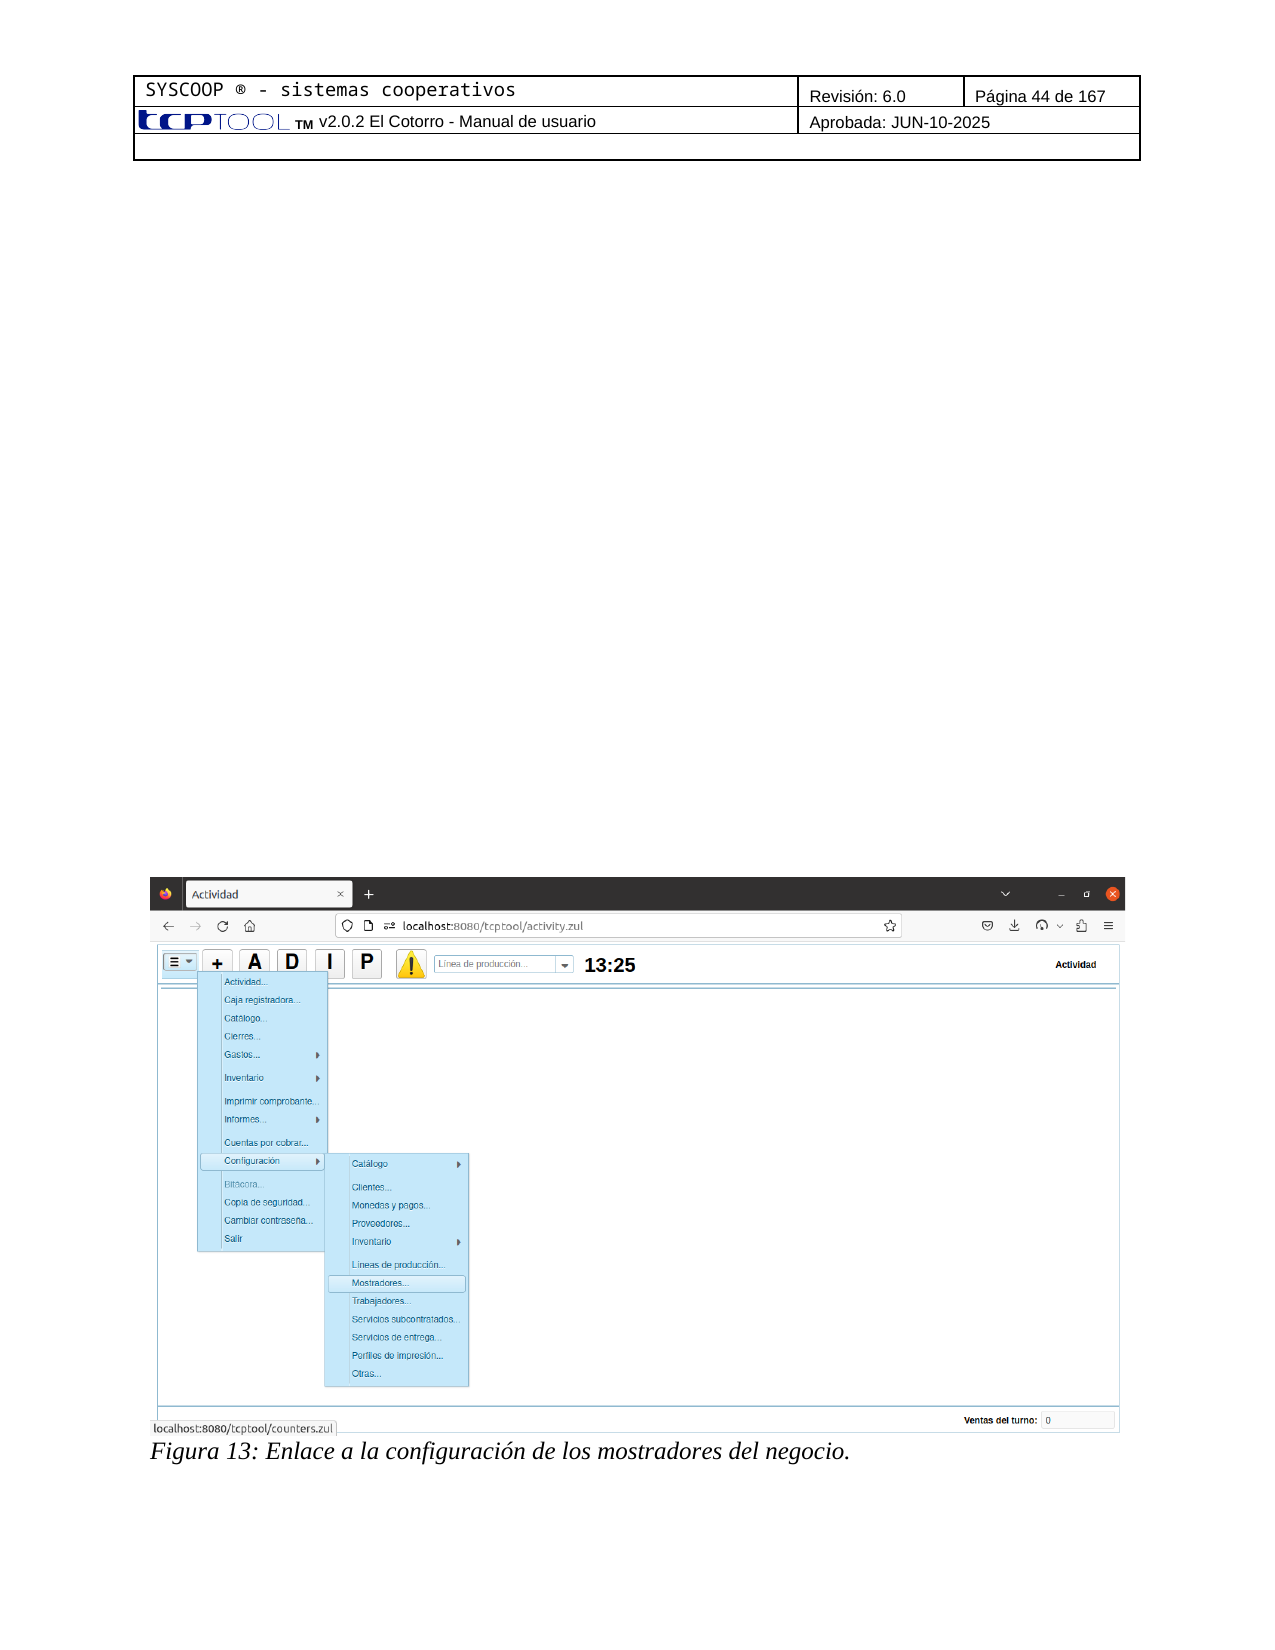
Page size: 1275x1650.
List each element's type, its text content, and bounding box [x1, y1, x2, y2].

text Figura 13: Enlace a la configuración de los mostradores del negocio. [150, 1436, 1125, 1464]
picture [150, 877, 1125, 1436]
picture [138, 110, 290, 130]
